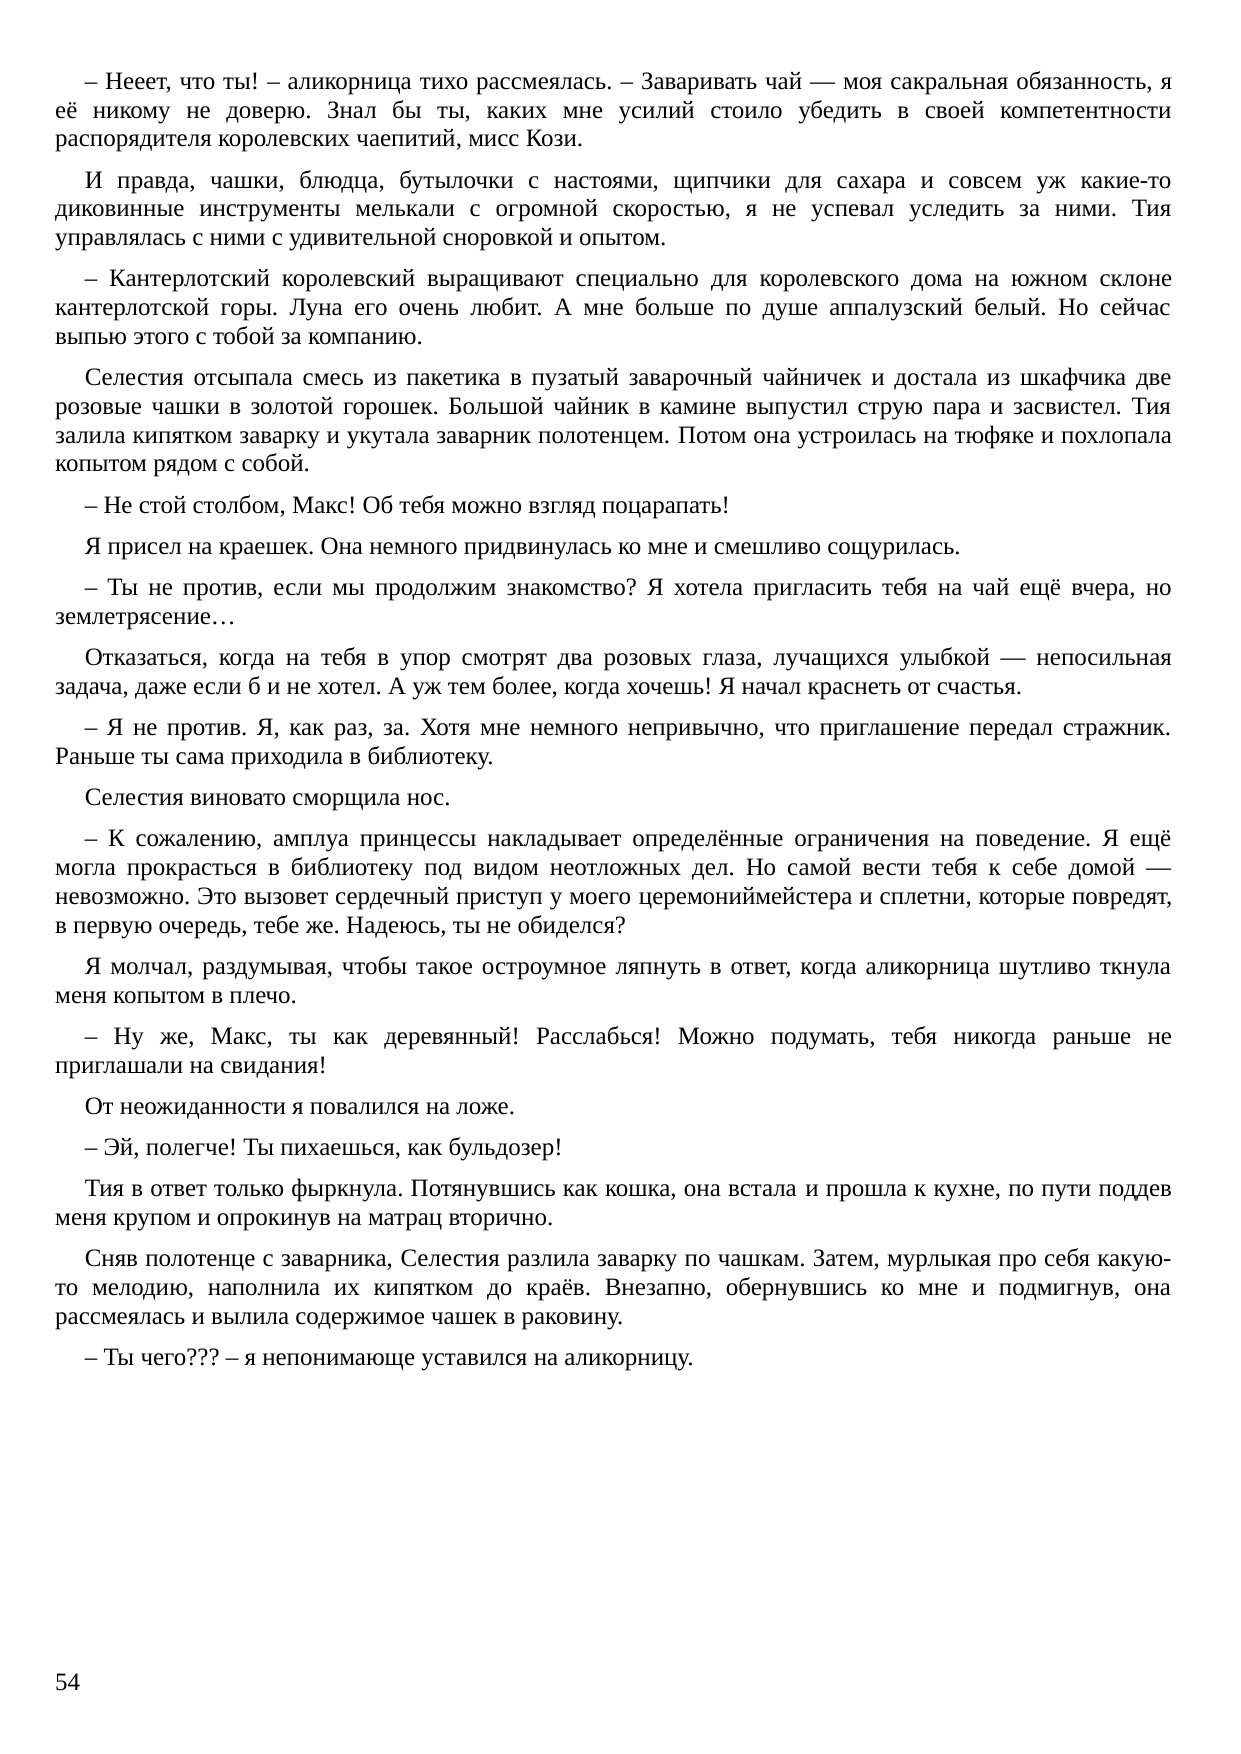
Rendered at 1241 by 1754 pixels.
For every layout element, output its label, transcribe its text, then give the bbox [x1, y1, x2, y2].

text – Ты чего??? – я непонимающе уставился на аликорницу. [55, 1342, 1173, 1371]
text Селестия виновато сморщила нос. [55, 782, 1173, 811]
text – Кантерлотский королевский выращивают специально для королевского дома на южном склоне кантерлотской горы. Луна его очень любит. А мне больше по душе аппалузский белый. Но сейчас выпью этого с тобой за компанию. [55, 263, 1173, 350]
text Тия в ответ только фыркнула. Потянувшись как кошка, она встала и прошла к кухне, по пути поддев меня крупом и опрокинув на матрац вторично. [55, 1173, 1173, 1231]
text – Эй, полегче! Ты пихаешься, как бульдозер! [55, 1132, 1173, 1161]
text Я присел на краешек. Она немного придвинулась ко мне и смешливо сощурилась. [55, 531, 1173, 560]
text Сняв полотенце с заварника, Селестия разлила заварку по чашкам. Затем, мурлыкая про себя какую-то мелодию, наполнила их кипятком до краёв. Внезапно, обернувшись ко мне и подмигнув, она рассмеялась и вылила содержимое чашек в раковину. [55, 1243, 1173, 1330]
text Отказаться, когда на тебя в упор смотрят два розовых глаза, лучащихся улыбкой — непосильная задача, даже если б и не хотел. А уж тем более, когда хочешь! Я начал краснеть от счастья. [55, 642, 1173, 700]
text Я молчал, раздумывая, чтобы такое остроумное ляпнуть в ответ, когда аликорница шутливо ткнула меня копытом в плечо. [55, 951, 1173, 1008]
text – Ты не против, если мы продолжим знакомство? Я хотела пригласить тебя на чай ещё вчера, но землетрясение… [55, 572, 1173, 630]
text – К сожалению, амплуа принцессы накладывает определённые ограничения на поведение. Я ещё могла прокрасться в библиотеку под видом неотложных дел. Но самой вести тебя к себе домой — невозможно. Это вызовет сердечный приступ у моего церемониймейстера и сплетни, которые повредят, в первую очередь, тебе же. Надеюсь, ты не обиделся? [55, 823, 1173, 938]
text От неожиданности я повалился на ложе. [55, 1091, 1173, 1120]
text – Нееет, что ты! – аликорница тихо рассмеялась. – Заваривать чай — моя сакральная обязанность, я её никому не доверю. Знал бы ты, каких мне усилий стоило убедить в своей компетентности распорядителя королевских чаепитий, мисс Кози. [55, 66, 1173, 152]
text – Не стой столбом, Макс! Об тебя можно взгляд поцарапать! [55, 490, 1173, 518]
text Селестия отсыпала смесь из пакетика в пузатый заварочный чайничек и достала из шкафчика две розовые чашки в золотой горошек. Большой чайник в камине выпустил струю пара и засвистел. Тия залила кипятком заварку и укутала заварник полотенцем. Потом она устроилась на тюфяке и похлопала копытом рядом с собой. [55, 362, 1173, 477]
text – Я не против. Я, как раз, за. Хотя мне немного непривычно, что приглашение передал стражник. Раньше ты сама приходила в библиотеку. [55, 712, 1173, 770]
text И правда, чашки, блюдца, бутылочки с настоями, щипчики для сахара и совсем уж какие-то диковинные инструменты мелькали с огромной скоростью, я не успевал уследить за ними. Тия управлялась с ними с удивительной сноровкой и опытом. [55, 165, 1173, 251]
text – Ну же, Макс, ты как деревянный! Расслабься! Можно подумать, тебя никогда раньше не приглашали на свидания! [55, 1021, 1173, 1078]
